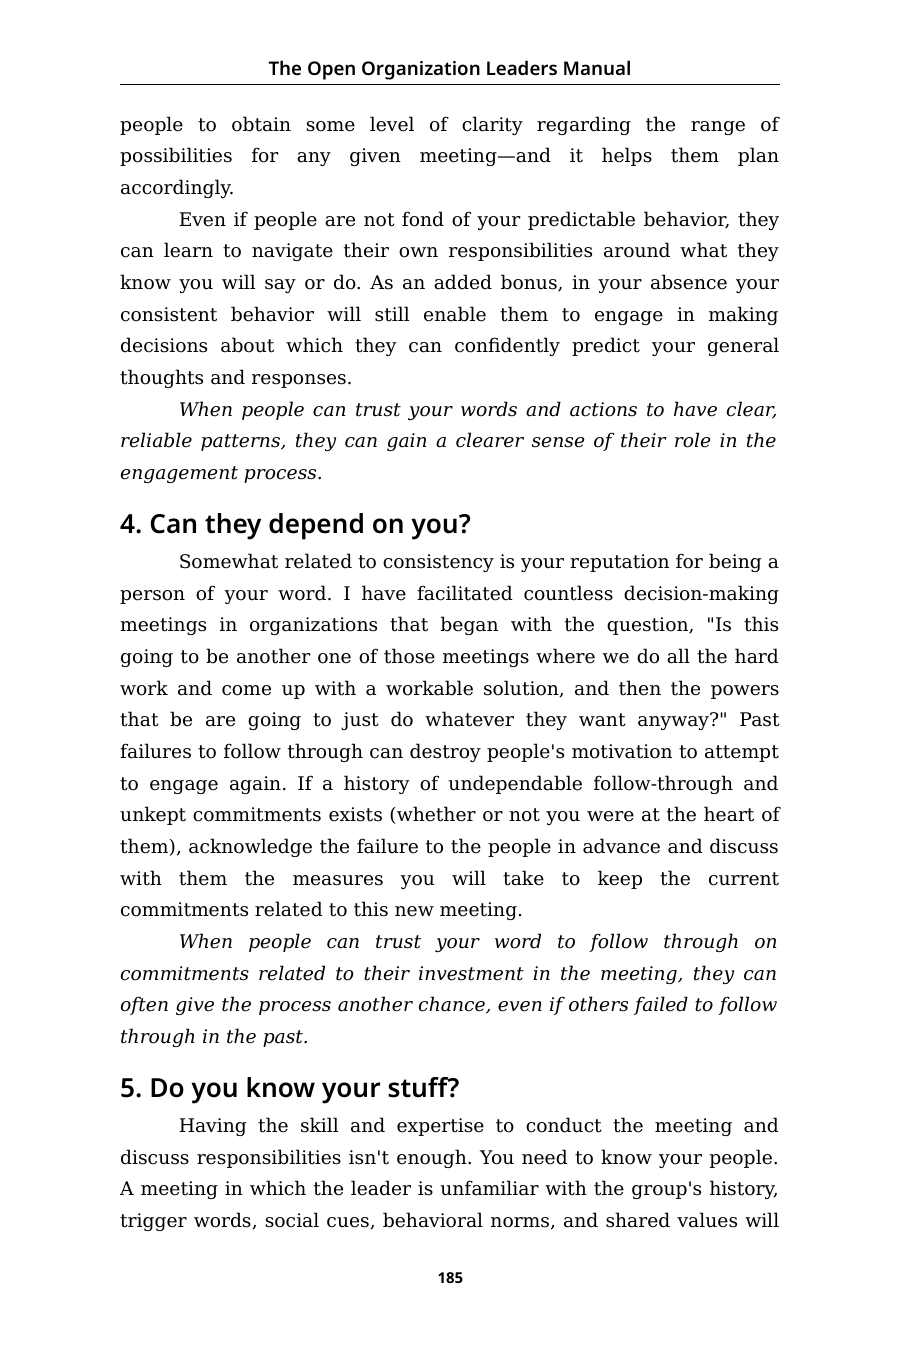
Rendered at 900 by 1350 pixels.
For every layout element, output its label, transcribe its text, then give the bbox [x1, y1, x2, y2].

text When people can trust your word to follow through on commitments related to their investment in the meeting, they can often give the process another chance, even if others failed to follow through in the past. [120, 931, 780, 1048]
subtitle 4. Can they depend on you? [120, 509, 780, 539]
text people to obtain some level of clarity regarding the range of possibilities for any given meeting—and it helps them plan accordingly. [120, 114, 780, 199]
text Somewhat related to consistency is your reputation for being a person of your word. I have facilitated countless decision-making meetings in organizations that began with the question, "Is this going to be another one of those meetings where we do all the hard work and come up with a workable solution, and then the powers that be are going to just do whatever they want anyway?" Past failures to follow through can destroy people's motivation to attempt to engage again. If a history of undependable follow-through and unkept commitments exists (whether or not you were at the heart of them), acknowledge the failure to the people in advance and discuss with them the measures you will take to keep the current commitments related to this new meeting. [120, 551, 780, 921]
text When people can trust your words and actions to have clear, reliable patterns, they can gain a clearer sense of their role in the engagement process. [120, 399, 780, 484]
text Having the skill and expertise to conduct the meeting and discuss responsibilities isn't enough. You need to know your people. A meeting in which the leader is unfamiliar with the group's history, trigger words, social cues, behavioral norms, and shared values will [120, 1115, 780, 1232]
subtitle 5. Do you know your stuff? [120, 1073, 780, 1103]
text Even if people are not fond of your predictable behavior, they can learn to navigate their own responsibilities around what they know you will say or do. As an added bonus, in your absence your consistent behavior will still enable them to engage in making decisions about which they can confidently predict your general thoughts and responses. [120, 209, 780, 389]
